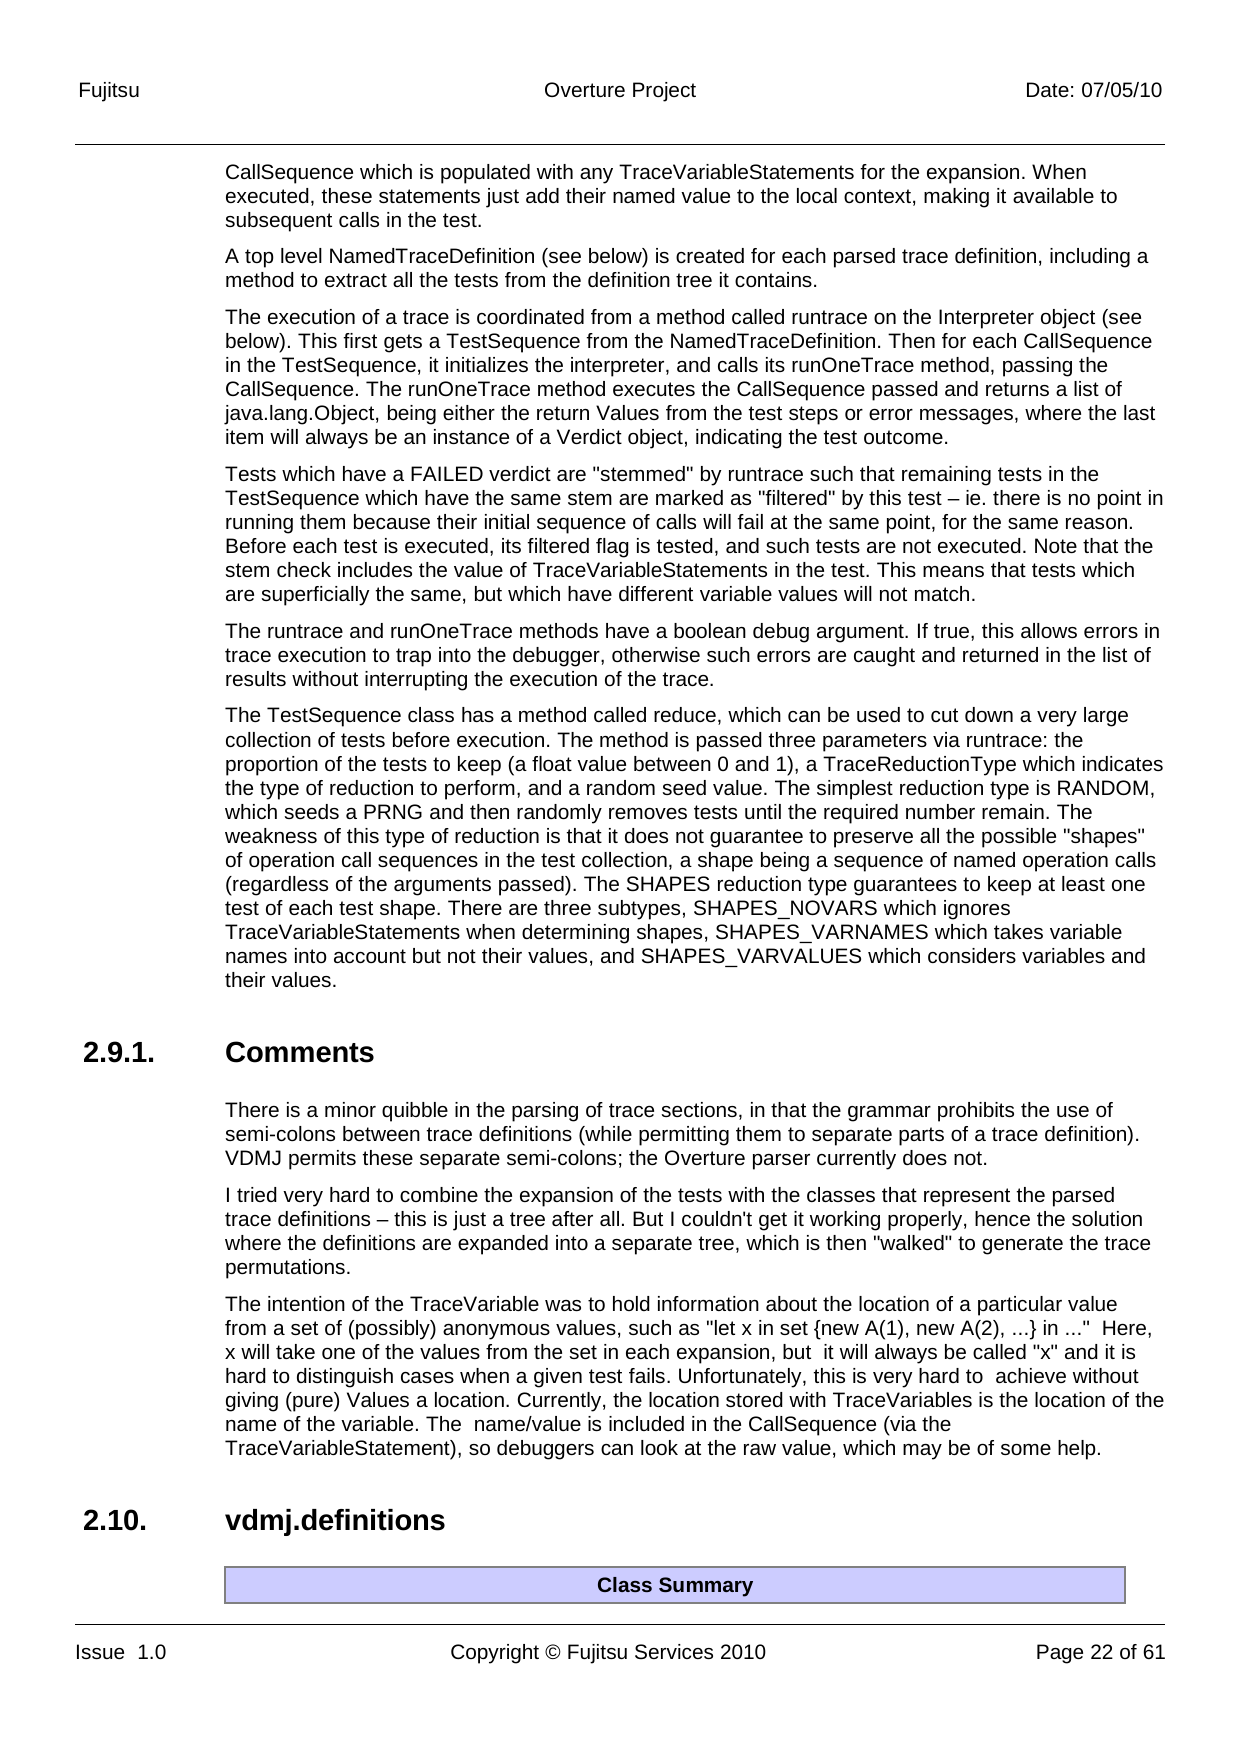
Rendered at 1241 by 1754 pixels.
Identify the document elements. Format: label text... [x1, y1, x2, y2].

text I tried very hard to combine the expansion of the tests with the classes that represent the parsed trace definitions – this is just a tree after all. But I couldn't get it working properly, hence the solution where the definitions are expanded into a separate tree, which is then "walked" to generate the trace permutations. [225, 1183, 1165, 1279]
text The TestSequence class has a method called reduce, which can be used to cut down a very large collection of tests before execution. The method is passed three parameters via runtrace: the proportion of the tests to keep (a float value between 0 and 1), a TraceReductionType which indicates the type of reduction to perform, and a random seed value. The simplest reduction type is RANDOM, which seeds a PRNG and then randomly removes tests until the required number remain. The weakness of this type of reduction is that it does not guarantee to preserve all the possible "shapes" of operation call sequences in the test collection, a shape being a sequence of named operation calls (regardless of the arguments passed). The SHAPES reduction type guarantees to keep at least one test of each test shape. There are three subtypes, SHAPES_NOVARS which ignores TraceVariableStatements when determining shapes, SHAPES_VARNAMES which takes variable names into account but not their values, and SHAPES_VARVALUES which considers variables and their values. [225, 703, 1165, 992]
text The intention of the TraceVariable was to hold information about the location of a particular value from a set of (possibly) anonymous values, such as "let x in set {new A(1), new A(2), ...} in ..." Here, x will take one of the values from the set in each expansion, but it will always be called "x" and it is hard to distinguish cases when a given test fails. Unfortunately, this is very hard to achieve without giving (pure) Values a location. Currently, the location stored with TraceVariables is the location of the name of the variable. The name/value is included in the CallSequence (via the TraceVariableStatement), so debuggers can look at the raw value, which may be of some help. [225, 1292, 1165, 1460]
table_header Class Summary [226, 1568, 1124, 1602]
text The runtrace and runOneTrace methods have a boolean debug argument. If true, this allows errors in trace execution to trap into the debugger, otherwise such errors are caught and returned in the list of results without interrupting the execution of the trace. [225, 619, 1165, 691]
text The execution of a trace is coordinated from a method called runtrace on the Interpreter object (see below). This first gets a TestSequence from the NamedTraceDefinition. Then for each CallSequence in the TestSequence, it initializes the interpreter, and calls its runOneTrace method, passing the CallSequence. The runOneTrace method executes the CallSequence passed and returns a list of java.lang.Object, being either the return Values from the test steps or error messages, where the last item will always be an instance of a Verdict object, indicating the test outcome. [225, 305, 1165, 449]
subtitle Comments [75, 1035, 1165, 1068]
subtitle vdmj.definitions [75, 1503, 1165, 1536]
text A top level NamedTraceDefinition (see below) is created for each parsed trace definition, including a method to extract all the tests from the definition tree it contains. [225, 244, 1165, 292]
text Tests which have a FAILED verdict are "stemmed" by runtrace such that remaining tests in the TestSequence which have the same stem are marked as "filtered" by this test – ie. there is no point in running them because their initial sequence of calls will fail at the same point, for the same reason. Before each test is executed, its filtered flag is tested, and such tests are not executed. Note that the stem check includes the value of TraceVariableStatements in the test. This means that tests which are superficially the same, but which have different variable values will not match. [225, 462, 1165, 606]
text There is a minor quibble in the parsing of trace sections, in that the grammar prohibits the use of semi-colons between trace definitions (while permitting them to separate parts of a trace definition). VDMJ permits these separate semi-colons; the Overture parser currently does not. [225, 1098, 1165, 1170]
text CallSequence which is populated with any TraceVariableStatements for the expansion. When executed, these statements just add their named value to the local context, making it available to subsequent calls in the test. [225, 160, 1165, 232]
